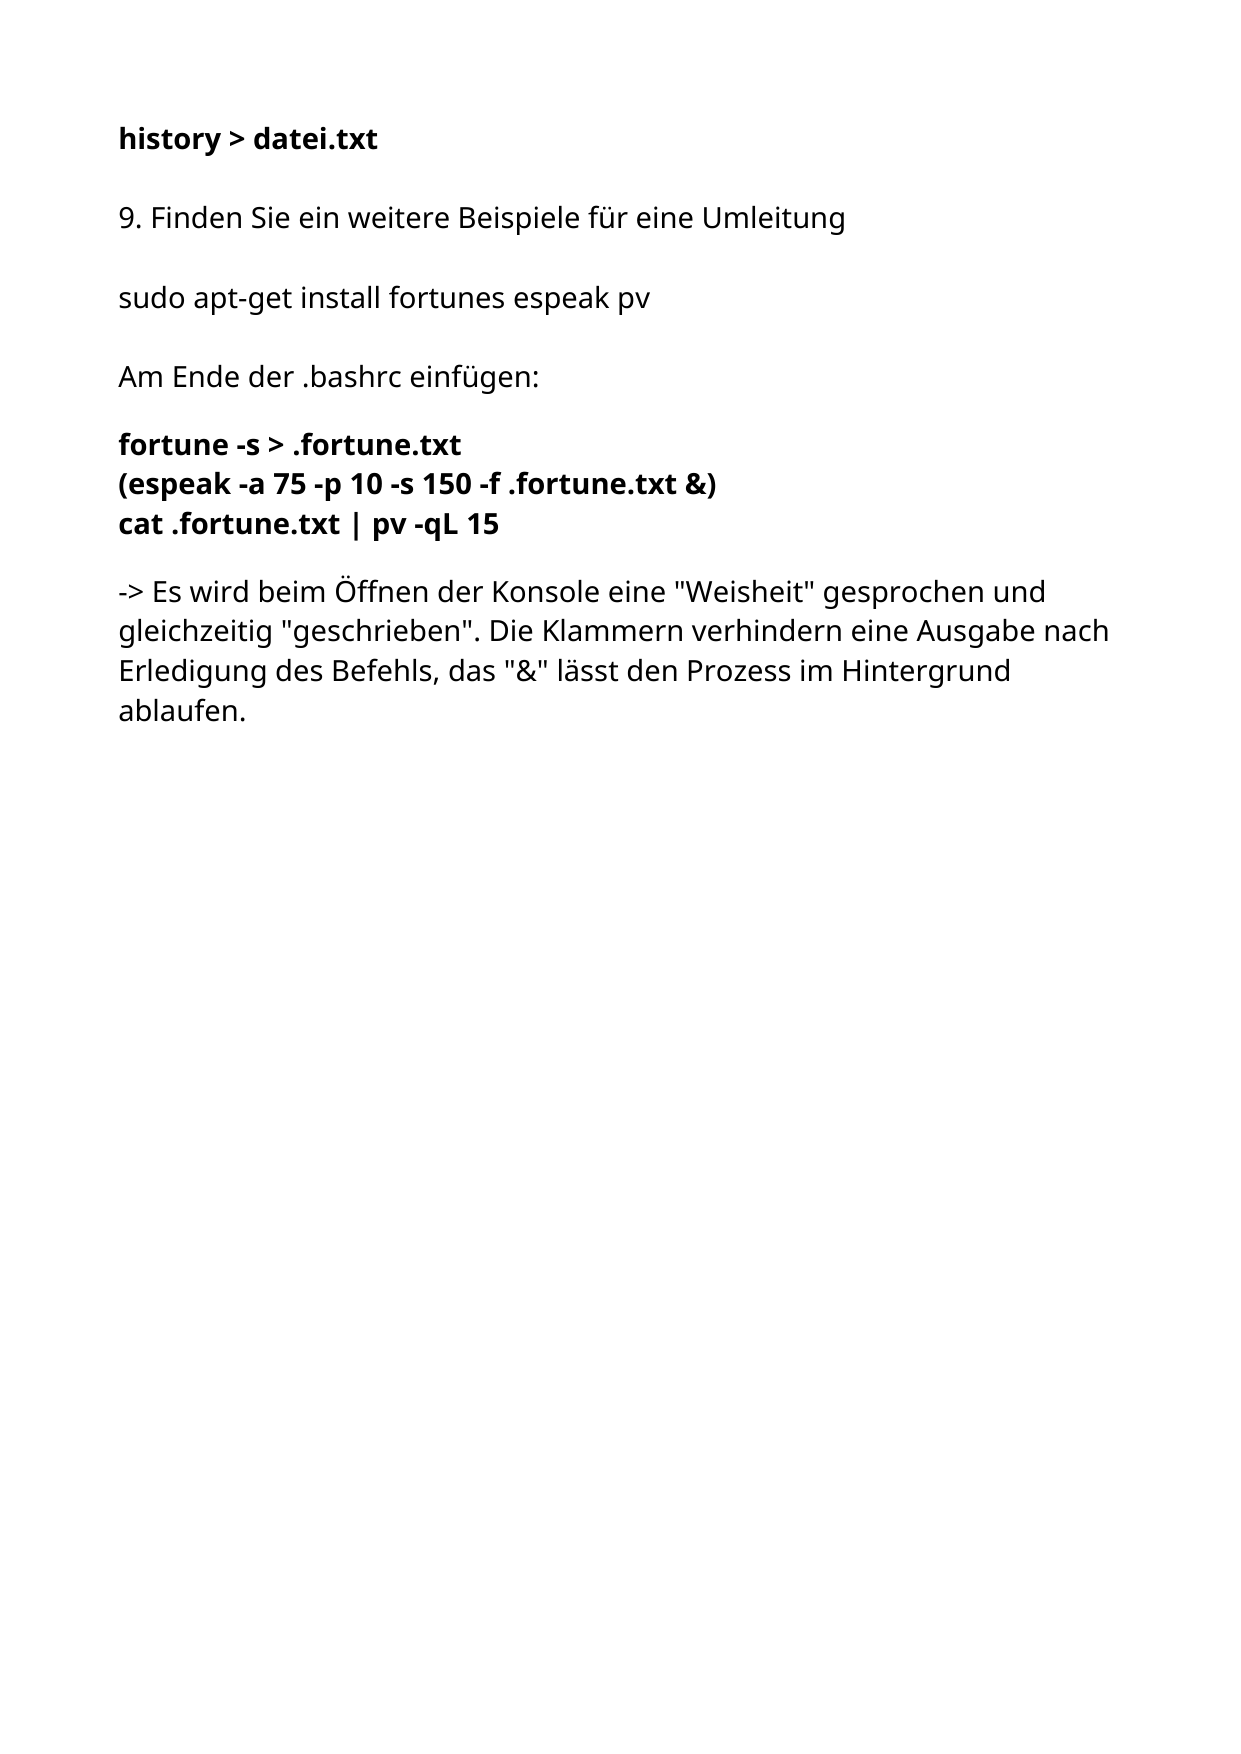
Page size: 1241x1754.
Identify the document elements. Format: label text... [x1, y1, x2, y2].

text cat .fortune.txt | pv -qL 15 [118, 503, 1122, 543]
text sudo apt-get install fortunes espeak pv [118, 237, 1122, 356]
text history > datei.txt [118, 118, 1122, 158]
text Am Ende der .bashrc einfügen: [118, 356, 1122, 396]
text (espeak -a 75 -p 10 -s 150 -f .fortune.txt &) [118, 464, 1122, 503]
text -> Es wird beim Öffnen der Konsole eine "Weisheit" gesprochen und gleichzeitig "geschrieben". Die Klammern verhindern eine Ausgabe nach Erledigung des Befehls, das "&" lässt den Prozess im Hintergrund ablaufen. [118, 571, 1122, 730]
text fortune -s > .fortune.txt [118, 424, 1122, 464]
text 9. Finden Sie ein weitere Beispiele für eine Umleitung [118, 158, 1122, 237]
